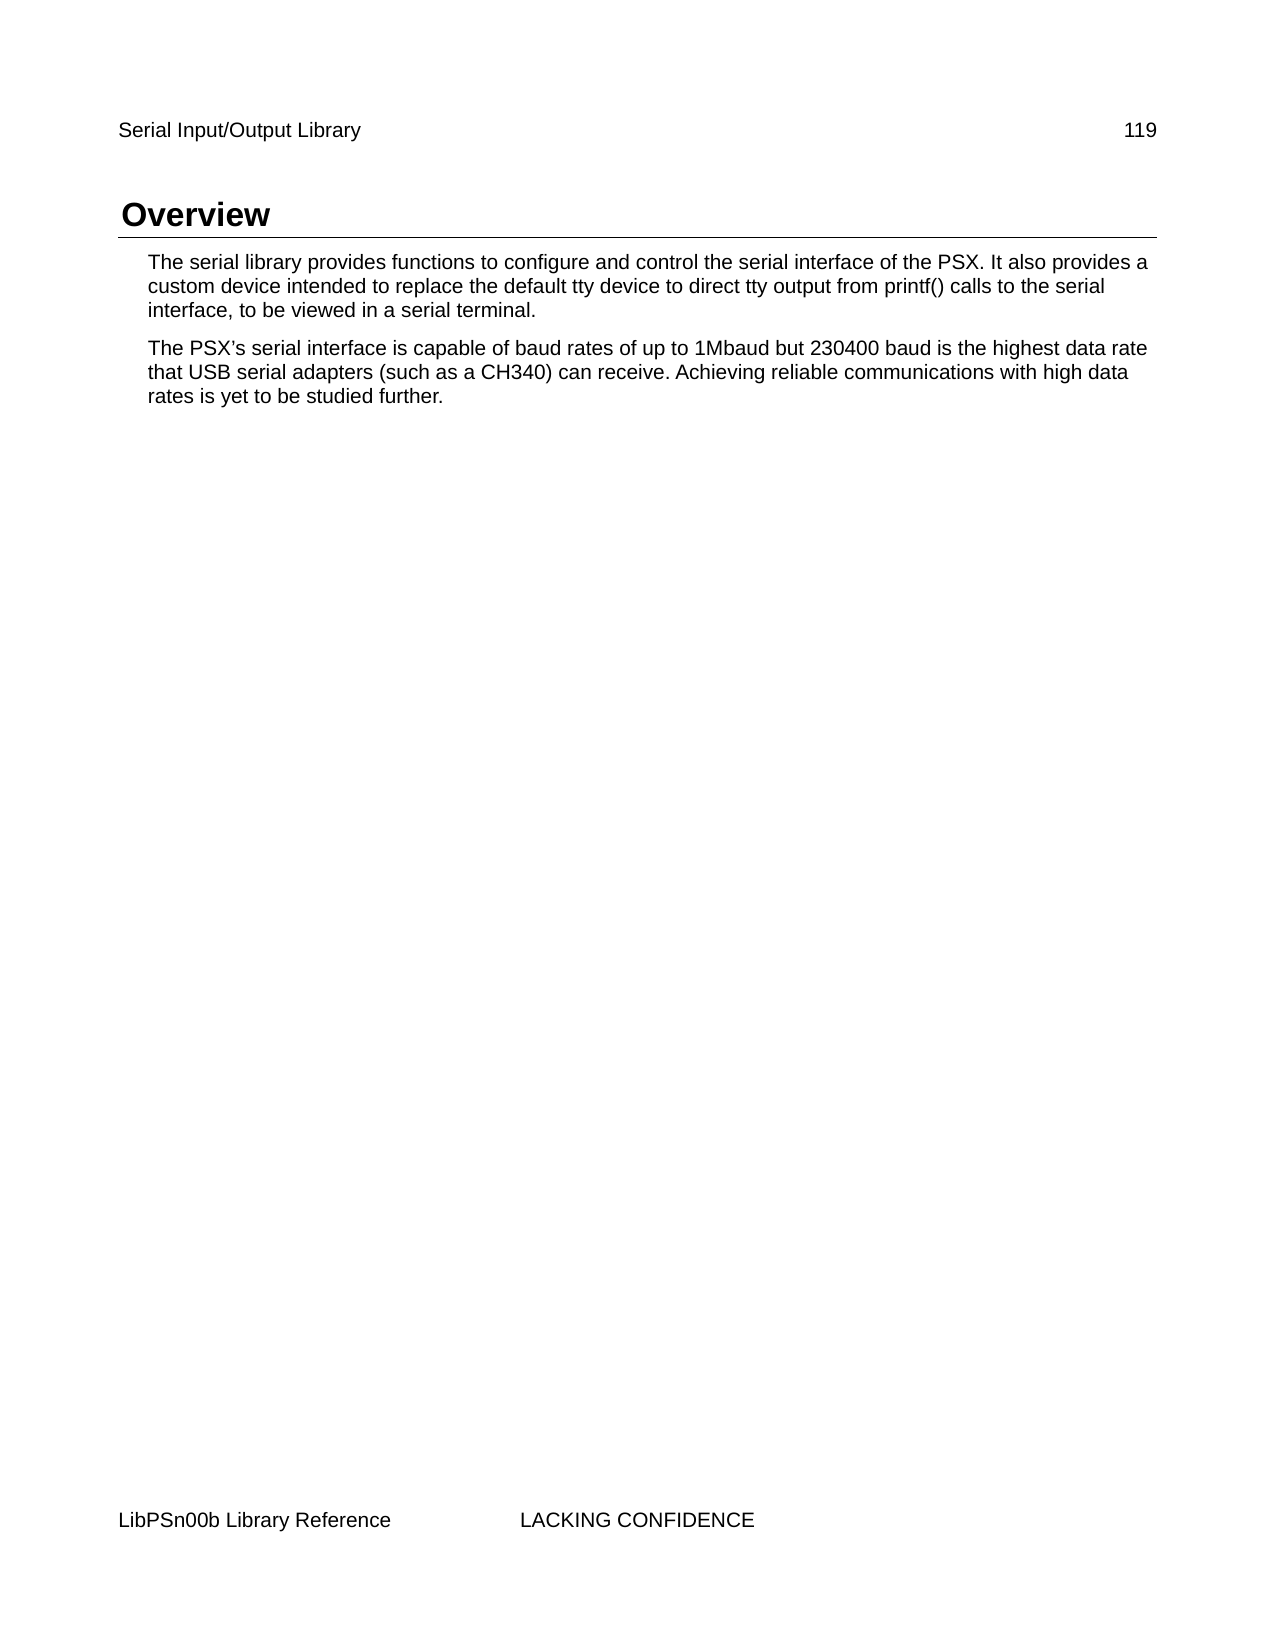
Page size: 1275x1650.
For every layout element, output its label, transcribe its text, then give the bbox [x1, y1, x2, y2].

text The serial library provides functions to configure and control the serial interface of the PSX. It also provides a custom device intended to replace the default tty device to direct tty output from printf() calls to the serial interface, to be viewed in a serial terminal. [148, 249, 1157, 321]
text The PSX’s serial interface is capable of baud rates of up to 1Mbaud but 230400 baud is the highest data rate that USB serial adapters (such as a CH340) can receive. Achieving reliable communications with high data rates is yet to be studied further. [148, 336, 1157, 408]
subtitle Overview [118, 192, 1157, 237]
